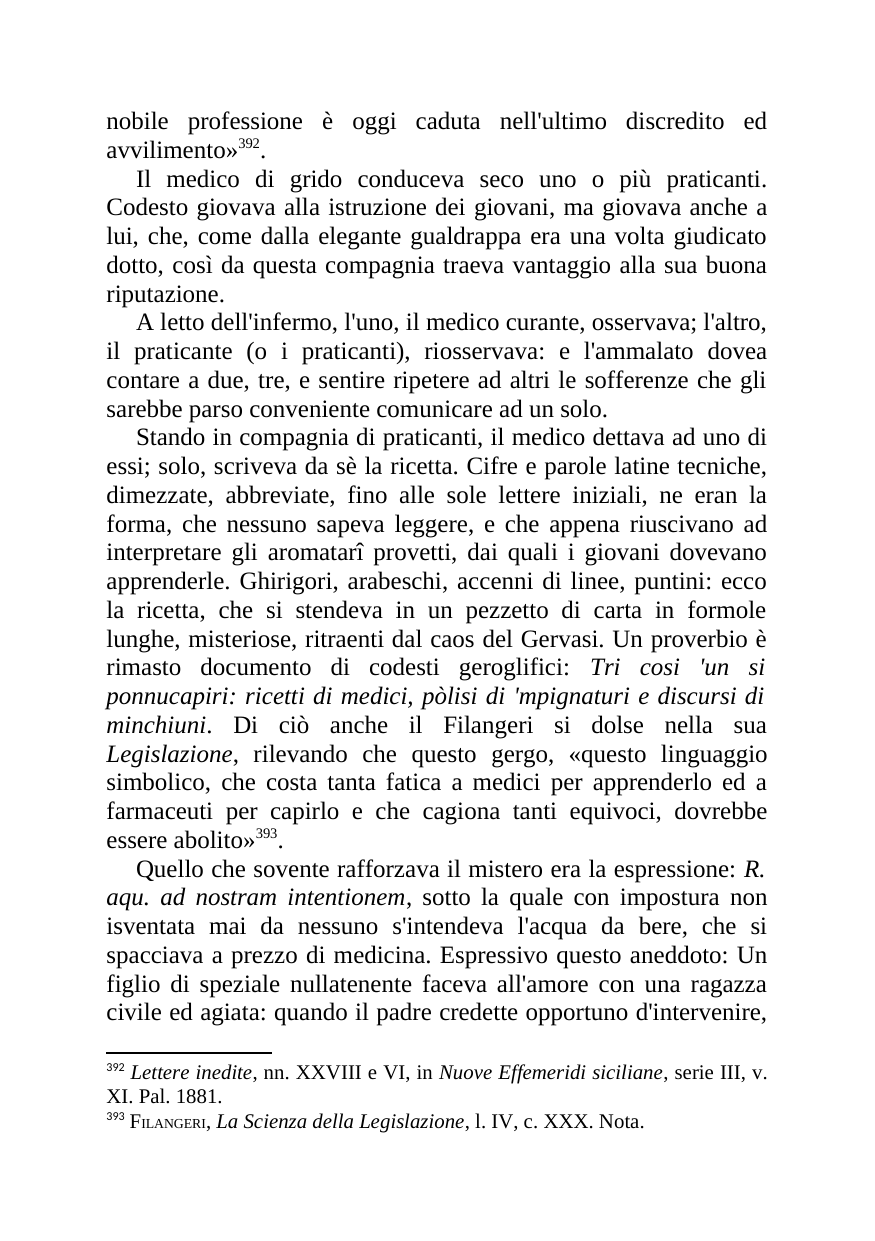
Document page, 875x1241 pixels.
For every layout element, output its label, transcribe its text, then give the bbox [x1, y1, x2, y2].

text Lettere inedite, nn. XXVIII e VI, in Nuove Effemeridi siciliane, serie III, v. XI. Pal. 1881. [106, 1059, 768, 1108]
text A letto dell'infermo, l'uno, il medico curante, osservava; l'altro, il praticante (o i praticanti), riosservava: e l'ammalato dovea contare a due, tre, e sentire ripetere ad altri le sofferenze che gli sarebbe parso conveniente comunicare ad un solo. [106, 307, 768, 422]
text Quello che sovente rafforzava il mistero era la espressione: R. aqu. ad nostram intentionem, sotto la quale con impostura non isventata mai da nessuno s'intendeva l'acqua da bere, che si spacciava a prezzo di medicina. Espressivo questo aneddoto: Un figlio di speziale nullatenente faceva all'amore con una ragazza civile ed agiata: quando il padre credette opportuno d'intervenire, [106, 854, 768, 1026]
text Stando in compagnia di praticanti, il medico dettava ad uno di essi; solo, scriveva da sè la ricetta. Cifre e parole latine tecniche, dimezzate, abbreviate, fino alle sole lettere iniziali, ne eran la forma, che nessuno sapeva leggere, e che appena riuscivano ad interpretare gli aromatarî provetti, dai quali i giovani dovevano apprenderle. Ghirigori, arabeschi, accenni di linee, puntini: ecco la ricetta, che si stendeva in un pezzetto di carta in formole lunghe, misteriose, ritraenti dal caos del Gervasi. Un proverbio è rimasto documento di codesti geroglifici: Tri cosi 'un si ponnucapiri: ricetti di medici, pòlisi di 'mpignaturi e discursi di minchiuni. Di ciò anche il Filangeri si dolse nella sua Legislazione, rilevando che questo gergo, «questo linguaggio simbolico, che costa tanta fatica a medici per apprenderlo ed a farmaceuti per capirlo e che cagiona tanti equivoci, dovrebbe essere abolito». [106, 422, 768, 854]
text Il medico di grido conduceva seco uno o più praticanti. Codesto giovava alla istruzione dei giovani, ma giovava anche a lui, che, come dalla elegante gualdrappa era una volta giudicato dotto, così da questa compagnia traeva vantaggio alla sua buona riputazione. [106, 164, 768, 307]
text nobile professione è oggi caduta nell'ultimo discredito ed avvilimento». [106, 106, 768, 164]
text Filangeri, La Scienza della Legislazione, l. IV, c. XXX. Nota. [106, 1108, 768, 1134]
